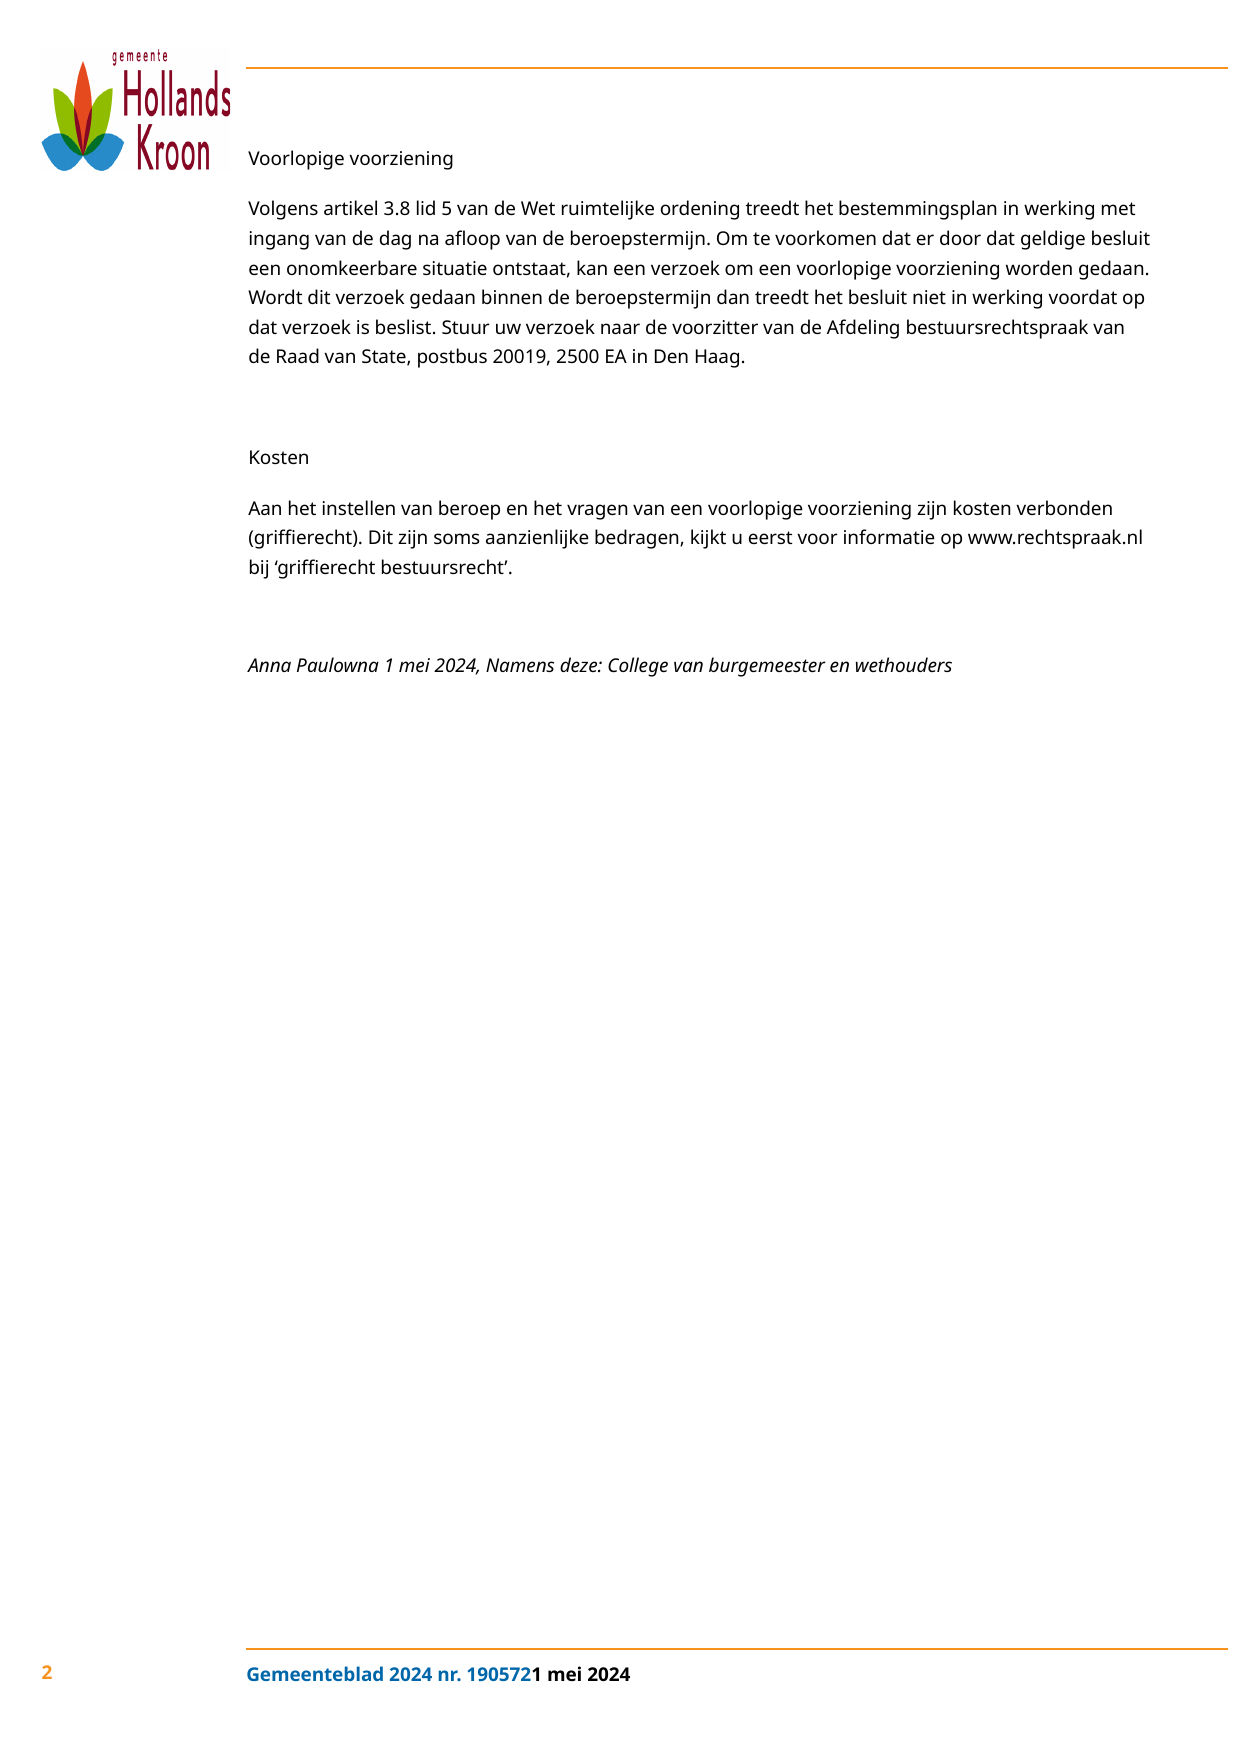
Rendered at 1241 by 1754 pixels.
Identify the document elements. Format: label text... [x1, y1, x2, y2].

text Aan het instellen van beroep en het vragen van een voorlopige voorziening zijn kosten verbonden (griffierecht). Dit zijn soms aanzienlijke bedragen, kijkt u eerst voor informatie op www.rechtspraak.nl bij ‘griffierecht bestuursrecht’. [248, 495, 1152, 580]
picture [41, 47, 231, 172]
text Voorlopige voorziening [248, 145, 1152, 171]
text Kosten [248, 444, 1152, 470]
text Volgens artikel 3.8 lid 5 van de Wet ruimtelijke ordening treedt het bestemmingsplan in werking met ingang van de dag na afloop van de beroepstermijn. Om te voorkomen dat er door dat geldige besluit een onomkeerbare situatie ontstaat, kan een verzoek om een voorlopige voorziening worden gedaan. Wordt dit verzoek gedaan binnen de beroepstermijn dan treedt het besluit niet in werking voordat op dat verzoek is beslist. Stuur uw verzoek naar de voorzitter van de Afdeling bestuursrechtspraak van de Raad van State, postbus 20019, 2500 EA in Den Haag. [248, 196, 1152, 369]
text Anna Paulowna 1 mei 2024, Namens deze: College van burgemeester en wethouders [248, 652, 1152, 678]
